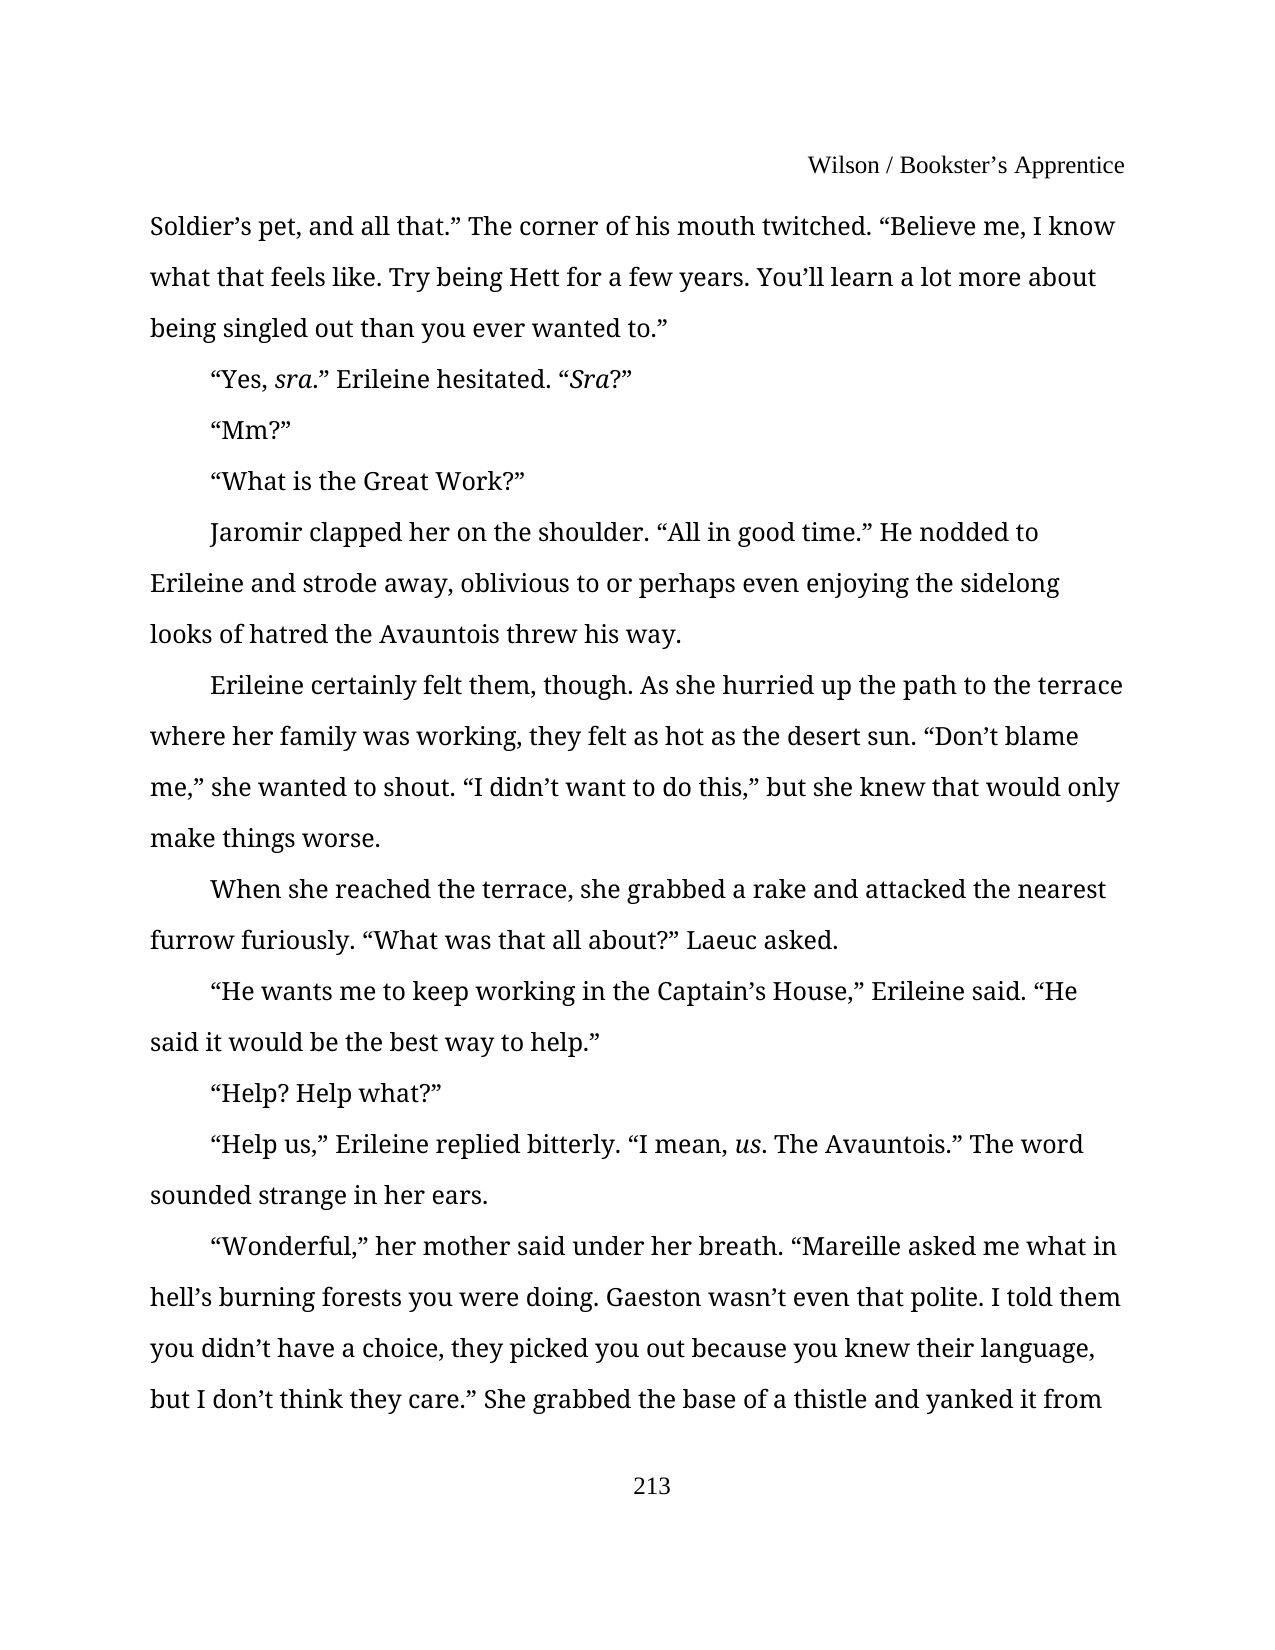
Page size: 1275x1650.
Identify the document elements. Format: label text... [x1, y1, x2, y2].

text “What is the Great Work?” [150, 463, 1125, 497]
text “He wants me to keep working in the Captain’s House,” Erileine said. “He said it would be the best way to help.” [150, 974, 1125, 1059]
text “Wonderful,” her mother said under her breath. “Mareille asked me what in hell’s burning forests you were doing. Gaeston wasn’t even that polite. I told them you didn’t have a choice, they picked you out because you knew their language, but I don’t think they care.” She grabbed the base of a thistle and yanked it from [150, 1229, 1125, 1416]
text Erileine certainly felt them, though. As she hurried up the path to the terrace where her family was working, they felt as hot as the desert sun. “Don’t blame me,” she wanted to shout. “I didn’t want to do this,” but she knew that would only make things worse. [150, 668, 1125, 855]
text When she reached the terrace, she grabbed a rake and attacked the nearest furrow furiously. “What was that all about?” Laeuc asked. [150, 872, 1125, 957]
text Jaromir clapped her on the shoulder. “All in good time.” He nodded to Erileine and strode away, oblivious to or perhaps even enjoying the sidelong looks of hatred the Avauntois threw his way. [150, 514, 1125, 651]
text “Help us,” Erileine replied bitterly. “I mean, us. The Avauntois.” The word sounded strange in her ears. [150, 1127, 1125, 1212]
text “Mm?” [150, 412, 1125, 446]
text Soldier’s pet, and all that.” The corner of his mouth twitched. “Believe me, I know what that feels like. Try being Hett for a few years. You’ll learn a lot more about being singled out than you ever wanted to.” [150, 208, 1125, 344]
text “Help? Help what?” [150, 1076, 1125, 1110]
text “Yes, sra.” Erileine hesitated. “Sra?” [150, 361, 1125, 395]
